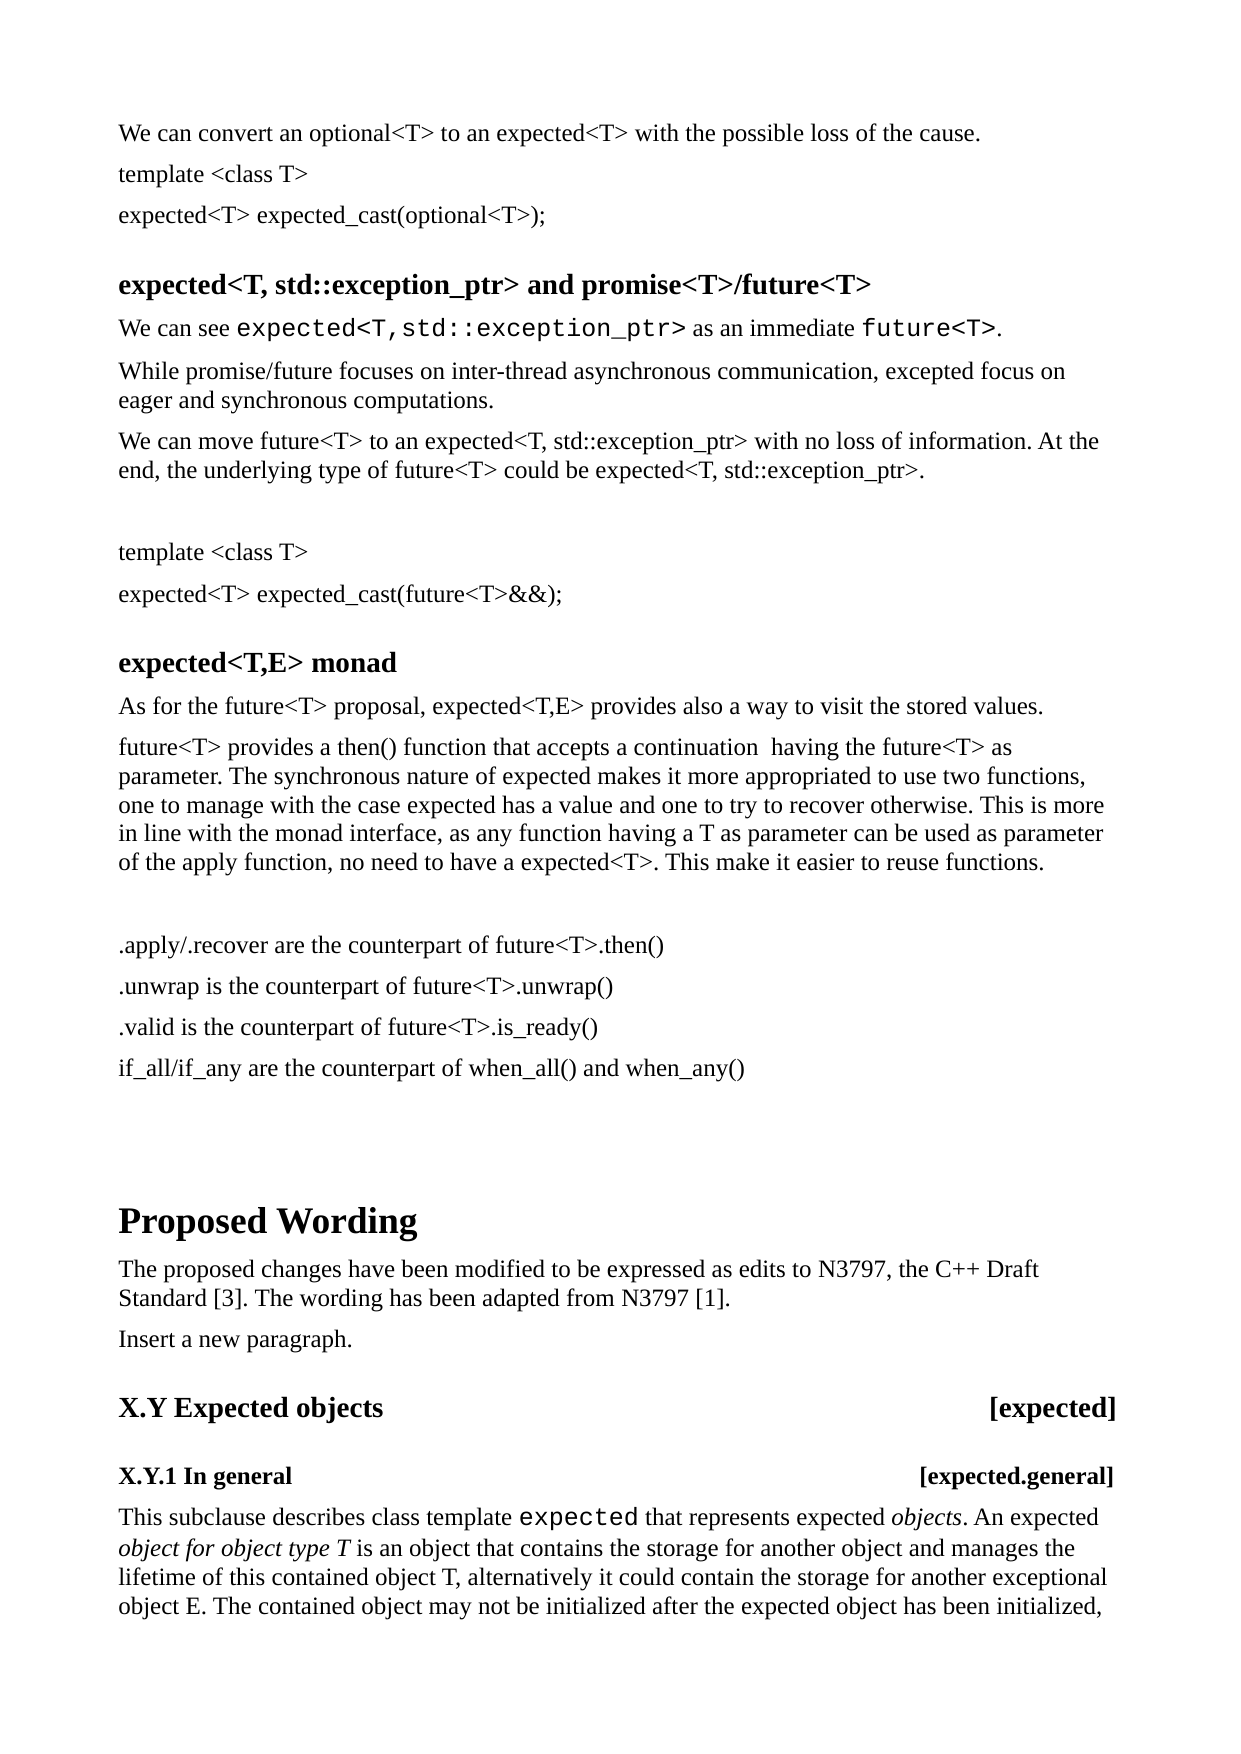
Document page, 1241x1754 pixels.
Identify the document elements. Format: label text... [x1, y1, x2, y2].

text The proposed changes have been modified to be expressed as edits to N3797, the C++ Draft Standard [3]. The wording has been adapted from N3797 [1]. [118, 1254, 1122, 1311]
text .apply/.recover are the counterpart of future<T>.then() [118, 930, 1122, 958]
text .unwrap is the counterpart of future<T>.unwrap() [118, 971, 1122, 1000]
subtitle expected<T, std::exception_ptr> and promise<T>/future<T> [118, 267, 1122, 300]
text This subclause describes class template expected that represents expected objects. An expected object for object type T is an object that contains the storage for another object and manages the lifetime of this contained object T, alternatively it could contain the storage for another exceptional object E. The contained object may not be initialized after the expected object has been initialized, [118, 1502, 1122, 1619]
text Insert a new paragraph. [118, 1324, 1122, 1353]
text We can move future<T> to an expected<T, std::exception_ptr> with no loss of information. At the end, the underlying type of future<T> could be expected<T, std::exception_ptr>. [118, 426, 1122, 484]
text template <class T> [118, 537, 1122, 566]
subtitle X.Y.1 In general [expected.general] [118, 1461, 1122, 1490]
text We can convert an optional<T> to an expected<T> with the possible loss of the cause. [118, 118, 1122, 147]
subtitle Proposed Wording [118, 1198, 1122, 1241]
text .valid is the counterpart of future<T>.is_ready() [118, 1012, 1122, 1041]
text expected<T> expected_cast(optional<T>); [118, 201, 1122, 229]
text if_all/if_any are the counterpart of when_all() and when_any() [118, 1053, 1122, 1082]
subtitle expected<T,E> monad [118, 645, 1122, 678]
text While promise/future focuses on inter-thread asynchronous communication, excepted focus on eager and synchronous computations. [118, 356, 1122, 414]
text template <class T> [118, 159, 1122, 188]
subtitle X.Y Expected objects [expected] [118, 1390, 1122, 1424]
text We can see expected<T,std::exception_ptr> as an immediate future<T>. [118, 313, 1122, 344]
text future<T> provides a then() function that accepts a continuation having the future<T> as parameter. The synchronous nature of expected makes it more appropriated to use two functions, one to manage with the case expected has a value and one to try to recover otherwise. This is more in line with the monad interface, as any function having a T as parameter can be used as parameter of the apply function, no need to have a expected<T>. This make it easier to reuse functions. [118, 732, 1122, 876]
text expected<T> expected_cast(future<T>&&); [118, 579, 1122, 607]
text As for the future<T> proposal, expected<T,E> provides also a way to visit the stored values. [118, 691, 1122, 720]
